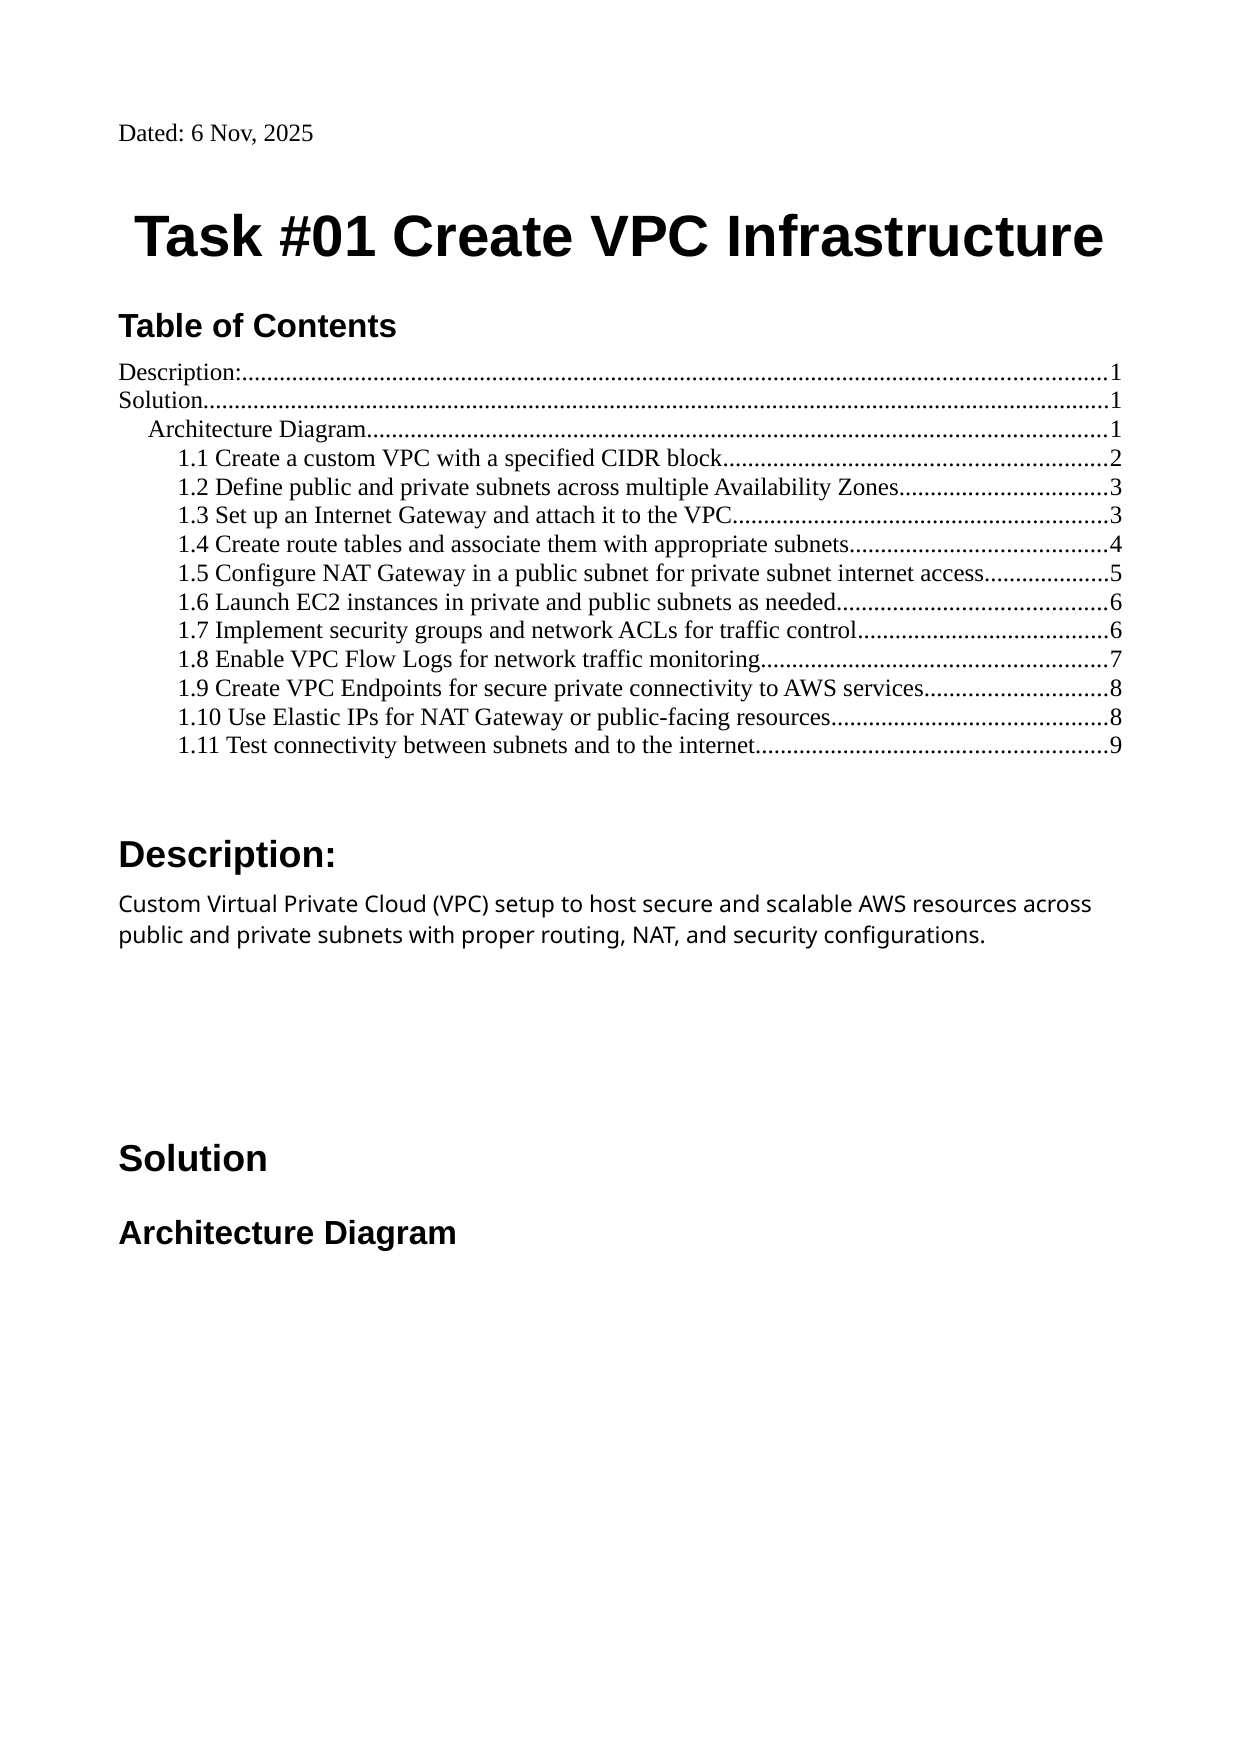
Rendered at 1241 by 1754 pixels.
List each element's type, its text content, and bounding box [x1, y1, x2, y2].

text 1.3 Set up an Internet Gateway and attach it to the VPC 3 [177, 501, 1122, 529]
text 1.11 Test connectivity between subnets and to the internet 9 [177, 731, 1122, 759]
subtitle Solution [118, 1136, 1122, 1179]
text 1.8 Enable VPC Flow Logs for network traffic monitoring 7 [177, 644, 1122, 673]
text 1.1 Create a custom VPC with a specified CIDR block 2 [177, 443, 1122, 472]
text 1.10 Use Elastic IPs for NAT Gateway or public-facing resources 8 [177, 702, 1122, 731]
subtitle Table of Contents [118, 306, 1122, 344]
text Custom Virtual Private Cloud (VPC) setup to host secure and scalable AWS resources across public and private subnets with proper routing, NAT, and security configurations. [118, 888, 1122, 950]
subtitle Description: [118, 832, 1122, 875]
subtitle Architecture Diagram [118, 1213, 1122, 1251]
text 1.2 Define public and private subnets across multiple Availability Zones 3 [177, 472, 1122, 501]
text Architecture Diagram 1 [148, 414, 1122, 443]
text 1.7 Implement security groups and network ACLs for traffic control 6 [177, 616, 1122, 644]
text 1.4 Create route tables and associate them with appropriate subnets 4 [177, 529, 1122, 558]
text Solution 1 [118, 386, 1122, 414]
text 1.5 Configure NAT Gateway in a public subnet for private subnet internet access 5 [177, 558, 1122, 587]
text Description: 1 [118, 357, 1122, 386]
text 1.9 Create VPC Endpoints for secure private connectivity to AWS services 8 [177, 673, 1122, 702]
text 1.6 Launch EC2 instances in private and public subnets as needed 6 [177, 587, 1122, 616]
title Task #01 Create VPC Infrastructure [118, 201, 1122, 268]
